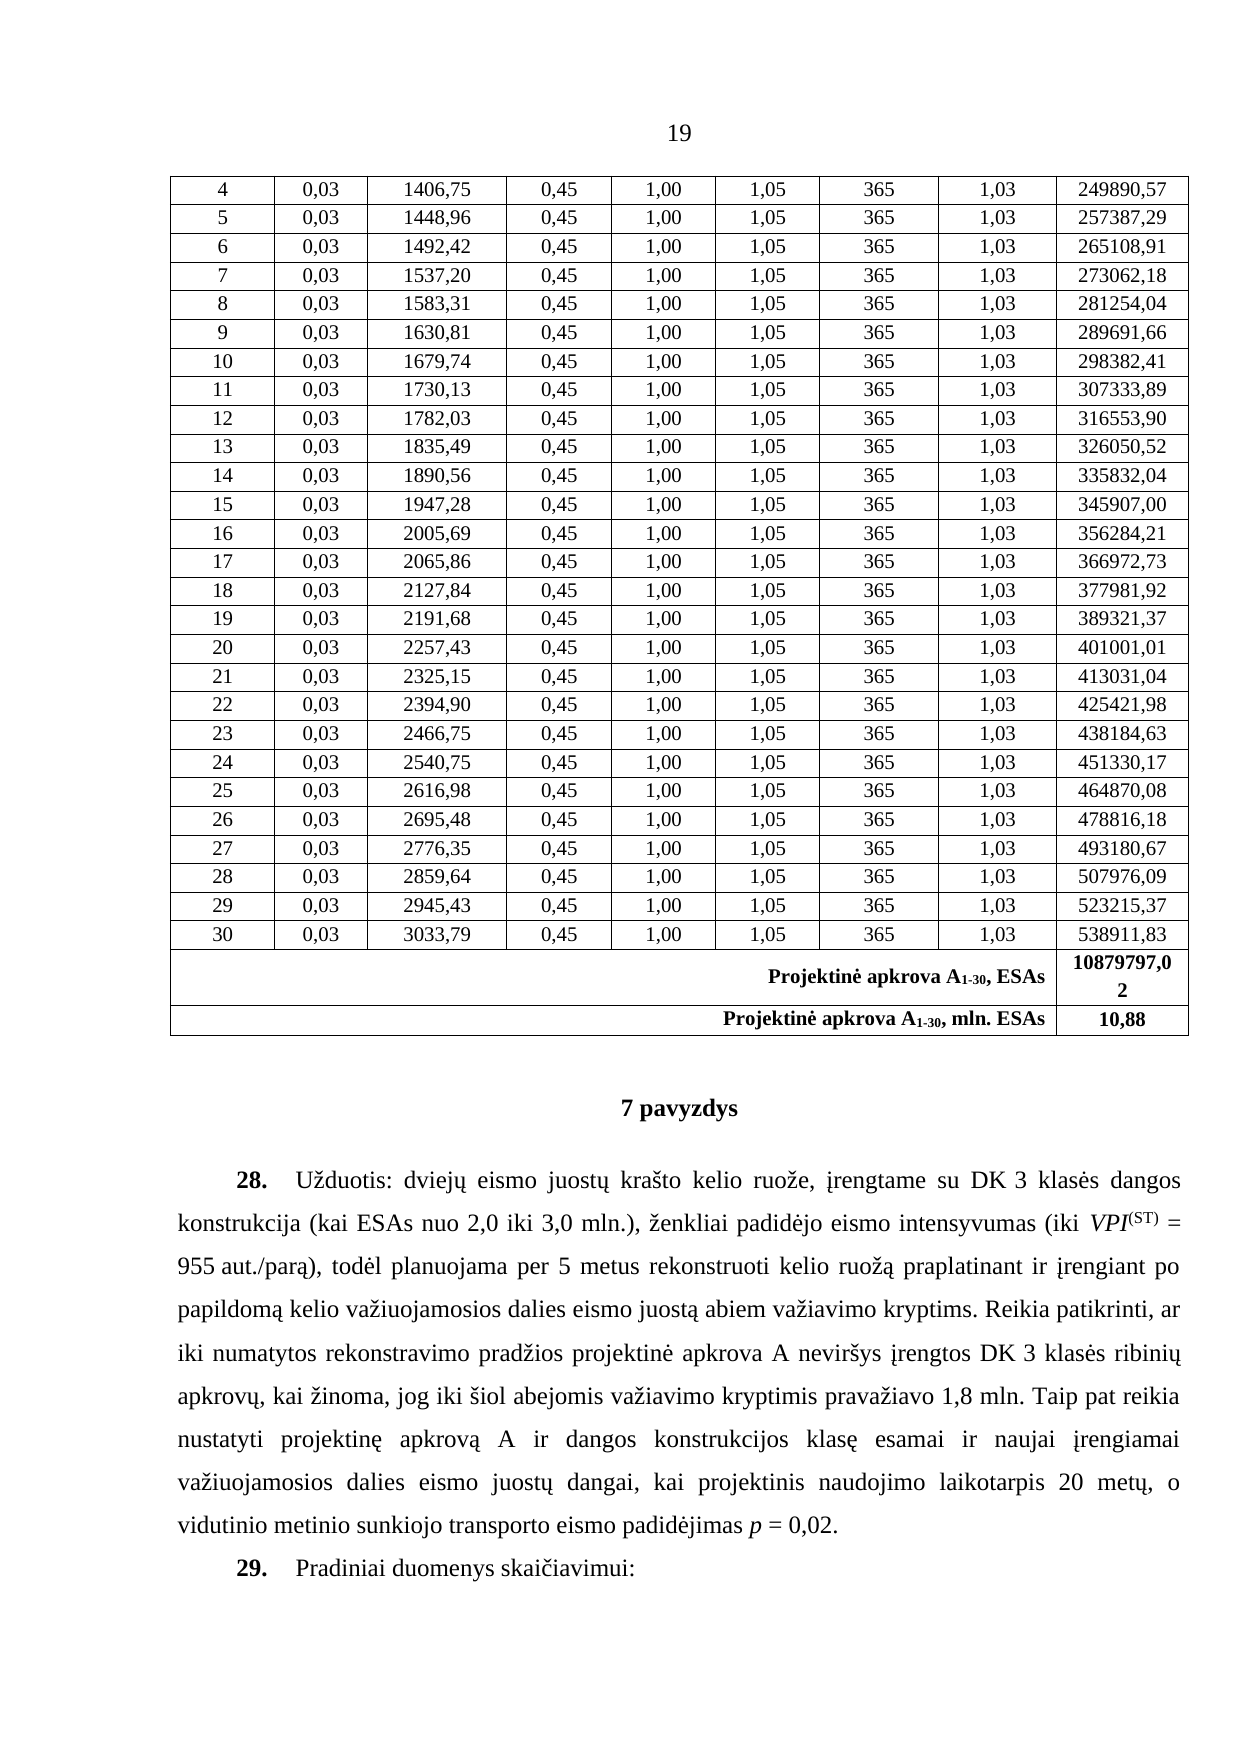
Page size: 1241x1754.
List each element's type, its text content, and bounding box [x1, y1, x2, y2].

table_cell 2325,15 [368, 664, 506, 691]
table_cell 0,03 [275, 921, 367, 949]
table_cell 507976,09 [1057, 864, 1188, 892]
table_cell 1,00 [612, 520, 715, 548]
table_cell 8 [171, 291, 274, 319]
table_cell 438184,63 [1057, 721, 1188, 748]
table_cell 0,45 [507, 263, 611, 290]
table_cell 20 [171, 635, 274, 663]
table_cell 365 [820, 377, 938, 405]
table_cell 23 [171, 721, 274, 748]
table_cell 365 [820, 836, 938, 863]
text 7 pavyzdys [177, 1093, 1181, 1122]
table_cell 1,03 [939, 177, 1056, 204]
table_cell 365 [820, 750, 938, 777]
table_cell 413031,04 [1057, 664, 1188, 691]
table_cell 2695,48 [368, 807, 506, 834]
table_cell 365 [820, 349, 938, 376]
table_cell 2859,64 [368, 864, 506, 892]
table_cell 365 [820, 606, 938, 634]
table_cell 249890,57 [1057, 177, 1188, 204]
table_cell 1,03 [939, 406, 1056, 433]
table_cell 1,00 [612, 836, 715, 863]
table_cell 1,00 [612, 893, 715, 920]
table_cell 2776,35 [368, 836, 506, 863]
table_cell 0,03 [275, 635, 367, 663]
table_cell 365 [820, 635, 938, 663]
table_cell 16 [171, 520, 274, 548]
table_cell 0,45 [507, 836, 611, 863]
table_cell 0,03 [275, 320, 367, 347]
table_cell 0,45 [507, 406, 611, 433]
table_cell 1,05 [716, 520, 819, 548]
table_cell 1,00 [612, 921, 715, 949]
table_cell 1,00 [612, 778, 715, 806]
table_cell 1,03 [939, 463, 1056, 491]
table_cell 425421,98 [1057, 692, 1188, 720]
table_cell 1,05 [716, 635, 819, 663]
table_cell 365 [820, 692, 938, 720]
table_cell 273062,18 [1057, 263, 1188, 290]
table_cell 0,03 [275, 406, 367, 433]
table_cell 1,03 [939, 320, 1056, 347]
table_cell 1,03 [939, 578, 1056, 605]
table_cell 265108,91 [1057, 234, 1188, 262]
table_cell 365 [820, 406, 938, 433]
table_cell 365 [820, 721, 938, 748]
table_cell 1492,42 [368, 234, 506, 262]
table_cell 1,05 [716, 606, 819, 634]
text 28. Užduotis: dviejų eismo juostų krašto kelio ruože, įrengtame su DK 3 klasės dangos konstrukcija (kai ESAs nuo 2,0 iki 3,0 mln.), ženkliai padidėjo eismo intensyvumas (iki VPI(ST) = 955 aut./parą), todėl planuojama per 5 metus rekonstruoti kelio ruožą praplatinant ir įrengiant po papildomą kelio važiuojamosios dalies eismo juostą abiem važiavimo kryptims. Reikia patikrinti, ar iki numatytos rekonstravimo pradžios projektinė apkrova A neviršys įrengtos DK 3 klasės ribinių apkrovų, kai žinoma, jog iki šiol abejomis važiavimo kryptimis pravažiavo 1,8 mln. Taip pat reikia nustatyti projektinę apkrovą A ir dangos konstrukcijos klasę esamai ir naujai įrengiamai važiuojamosios dalies eismo juostų dangai, kai projektinis naudojimo laikotarpis 20 metų, o vidutinio metinio sunkiojo transporto eismo padidėjimas p = 0,02. [177, 1165, 1181, 1539]
table_cell 19 [171, 606, 274, 634]
table_cell 1,03 [939, 721, 1056, 748]
table_cell 1,05 [716, 921, 819, 949]
table_cell 0,45 [507, 520, 611, 548]
table_cell 365 [820, 807, 938, 834]
table_cell 0,45 [507, 549, 611, 577]
table_cell 2616,98 [368, 778, 506, 806]
table_cell 0,03 [275, 664, 367, 691]
table_cell 1,00 [612, 721, 715, 748]
table_cell 1,03 [939, 549, 1056, 577]
table_cell 0,03 [275, 520, 367, 548]
table_cell 0,45 [507, 177, 611, 204]
table_cell 1,00 [612, 205, 715, 233]
table_cell 1,03 [939, 836, 1056, 863]
table_cell 401001,01 [1057, 635, 1188, 663]
table_cell 1,00 [612, 435, 715, 462]
table_cell 365 [820, 263, 938, 290]
table_cell 6 [171, 234, 274, 262]
table_cell 1,05 [716, 205, 819, 233]
table_cell 365 [820, 520, 938, 548]
table_cell 1,03 [939, 435, 1056, 462]
table_cell 1,00 [612, 635, 715, 663]
table_cell 0,03 [275, 492, 367, 519]
table_cell 0,45 [507, 864, 611, 892]
table_cell 1,03 [939, 778, 1056, 806]
table_cell 25 [171, 778, 274, 806]
table_cell 1,00 [612, 807, 715, 834]
table_cell 1,03 [939, 893, 1056, 920]
table_cell 1679,74 [368, 349, 506, 376]
table_cell 1,03 [939, 377, 1056, 405]
table_cell 0,03 [275, 263, 367, 290]
table_cell 26 [171, 807, 274, 834]
table_cell 1,05 [716, 549, 819, 577]
table_cell 1,00 [612, 492, 715, 519]
table_cell 1,05 [716, 234, 819, 262]
table_cell 1,05 [716, 750, 819, 777]
table_cell 2945,43 [368, 893, 506, 920]
table_cell 1,03 [939, 864, 1056, 892]
table_cell 1,05 [716, 177, 819, 204]
table_cell 365 [820, 578, 938, 605]
table_cell 365 [820, 205, 938, 233]
table_cell 316553,90 [1057, 406, 1188, 433]
table_cell 5 [171, 205, 274, 233]
table_cell 0,45 [507, 205, 611, 233]
table_cell 2065,86 [368, 549, 506, 577]
table_cell 24 [171, 750, 274, 777]
table_cell 15 [171, 492, 274, 519]
table_cell 1,05 [716, 320, 819, 347]
table_cell 13 [171, 435, 274, 462]
table_cell 451330,17 [1057, 750, 1188, 777]
table_cell 1,03 [939, 291, 1056, 319]
table_cell 17 [171, 549, 274, 577]
table_cell 1890,56 [368, 463, 506, 491]
table_cell 1,05 [716, 492, 819, 519]
table_cell 0,45 [507, 692, 611, 720]
table_cell 365 [820, 921, 938, 949]
table_cell 0,45 [507, 463, 611, 491]
table_cell 1,00 [612, 406, 715, 433]
table_cell 257387,29 [1057, 205, 1188, 233]
table_cell 9 [171, 320, 274, 347]
table_cell 307333,89 [1057, 377, 1188, 405]
table_cell 1448,96 [368, 205, 506, 233]
table_cell 1,00 [612, 349, 715, 376]
table_cell 478816,18 [1057, 807, 1188, 834]
table_cell 0,45 [507, 635, 611, 663]
table_cell 1,03 [939, 520, 1056, 548]
table_cell 1,00 [612, 263, 715, 290]
table_cell 3033,79 [368, 921, 506, 949]
table_cell 27 [171, 836, 274, 863]
table_cell 1,05 [716, 263, 819, 290]
table_cell 326050,52 [1057, 435, 1188, 462]
table_cell 1,00 [612, 750, 715, 777]
table_cell 0,45 [507, 606, 611, 634]
table_cell 1,03 [939, 606, 1056, 634]
table_cell 0,45 [507, 435, 611, 462]
table_cell 1,03 [939, 692, 1056, 720]
table_cell 0,03 [275, 692, 367, 720]
table_cell 389321,37 [1057, 606, 1188, 634]
table_cell 345907,00 [1057, 492, 1188, 519]
table_cell 0,03 [275, 606, 367, 634]
table_cell 0,45 [507, 578, 611, 605]
table_cell 18 [171, 578, 274, 605]
table_cell 365 [820, 864, 938, 892]
table_cell 1630,81 [368, 320, 506, 347]
table_cell 523215,37 [1057, 893, 1188, 920]
table_cell 0,45 [507, 492, 611, 519]
table_cell 365 [820, 320, 938, 347]
table_cell Projektinė apkrova A1-30, mln. ESAs [171, 1006, 1056, 1035]
table_cell 1947,28 [368, 492, 506, 519]
table_cell 365 [820, 463, 938, 491]
table_cell 1,00 [612, 549, 715, 577]
table_cell 1,00 [612, 320, 715, 347]
table_cell 1,03 [939, 750, 1056, 777]
table_cell 365 [820, 778, 938, 806]
table_cell 30 [171, 921, 274, 949]
table_cell 0,45 [507, 921, 611, 949]
table_cell 298382,41 [1057, 349, 1188, 376]
table_cell 7 [171, 263, 274, 290]
table_cell 10 [171, 349, 274, 376]
table_cell 0,03 [275, 549, 367, 577]
table_cell 1583,31 [368, 291, 506, 319]
table_cell 289691,66 [1057, 320, 1188, 347]
table_cell 0,03 [275, 578, 367, 605]
table_cell 1,05 [716, 807, 819, 834]
table_cell 0,45 [507, 778, 611, 806]
table_cell 21 [171, 664, 274, 691]
table_cell 1,05 [716, 463, 819, 491]
table_cell 29 [171, 893, 274, 920]
table_cell 0,03 [275, 721, 367, 748]
table_cell 1730,13 [368, 377, 506, 405]
table_cell 0,03 [275, 778, 367, 806]
table_cell 0,45 [507, 807, 611, 834]
table_cell 366972,73 [1057, 549, 1188, 577]
table_cell 10,88 [1057, 1006, 1188, 1035]
table_cell 1,00 [612, 692, 715, 720]
text 29. Pradiniai duomenys skaičiavimui: [177, 1553, 1181, 1582]
table_cell 365 [820, 549, 938, 577]
table_cell 1,05 [716, 578, 819, 605]
table_cell 0,45 [507, 721, 611, 748]
table_cell 0,03 [275, 463, 367, 491]
table_cell 0,45 [507, 349, 611, 376]
table_cell 0,03 [275, 864, 367, 892]
table_cell 0,03 [275, 807, 367, 834]
table_cell 1406,75 [368, 177, 506, 204]
table_cell 2466,75 [368, 721, 506, 748]
table_cell 1,00 [612, 234, 715, 262]
table_cell 0,45 [507, 664, 611, 691]
table_cell 0,45 [507, 377, 611, 405]
table_cell 0,03 [275, 377, 367, 405]
table_cell 1,05 [716, 721, 819, 748]
table_cell 2394,90 [368, 692, 506, 720]
table_cell 11 [171, 377, 274, 405]
table_cell 1,03 [939, 921, 1056, 949]
table_cell 377981,92 [1057, 578, 1188, 605]
table_cell 0,45 [507, 291, 611, 319]
table_cell 1,03 [939, 263, 1056, 290]
table_cell 1,03 [939, 205, 1056, 233]
table_cell 1,00 [612, 606, 715, 634]
table_cell 1,05 [716, 349, 819, 376]
table_cell 464870,08 [1057, 778, 1188, 806]
table_cell 1,05 [716, 377, 819, 405]
table_cell 1,00 [612, 864, 715, 892]
table_cell 365 [820, 177, 938, 204]
table_cell 2540,75 [368, 750, 506, 777]
table_cell 14 [171, 463, 274, 491]
table_cell 335832,04 [1057, 463, 1188, 491]
table_cell 365 [820, 234, 938, 262]
table_cell 0,45 [507, 234, 611, 262]
table_cell 1,05 [716, 406, 819, 433]
table_cell 1,00 [612, 177, 715, 204]
table_cell 1782,03 [368, 406, 506, 433]
table_cell 365 [820, 893, 938, 920]
table_cell 2005,69 [368, 520, 506, 548]
table_cell Projektinė apkrova A1-30, ESAs [171, 950, 1056, 1005]
table_cell 0,03 [275, 205, 367, 233]
table_cell 2127,84 [368, 578, 506, 605]
table_cell 1,05 [716, 778, 819, 806]
table_cell 1,00 [612, 291, 715, 319]
table_cell 1,03 [939, 635, 1056, 663]
table_cell 1,00 [612, 664, 715, 691]
table_cell 1,03 [939, 234, 1056, 262]
table_cell 0,03 [275, 234, 367, 262]
table_cell 12 [171, 406, 274, 433]
table_cell 1,05 [716, 836, 819, 863]
table_cell 1,03 [939, 807, 1056, 834]
table_cell 1,00 [612, 377, 715, 405]
table_cell 1,05 [716, 435, 819, 462]
table_cell 0,45 [507, 750, 611, 777]
table_cell 1,05 [716, 692, 819, 720]
table_cell 365 [820, 664, 938, 691]
table_cell 28 [171, 864, 274, 892]
table_cell 1,00 [612, 578, 715, 605]
table_cell 0,03 [275, 435, 367, 462]
table_cell 2191,68 [368, 606, 506, 634]
table_cell 1,05 [716, 664, 819, 691]
table_cell 0,03 [275, 750, 367, 777]
table_cell 10879797,02 [1057, 950, 1188, 1005]
table_cell 538911,83 [1057, 921, 1188, 949]
table_cell 1,03 [939, 492, 1056, 519]
table_cell 281254,04 [1057, 291, 1188, 319]
table_cell 1,03 [939, 664, 1056, 691]
table_cell 356284,21 [1057, 520, 1188, 548]
table_cell 1835,49 [368, 435, 506, 462]
table_cell 22 [171, 692, 274, 720]
table_cell 0,03 [275, 291, 367, 319]
table_cell 0,03 [275, 349, 367, 376]
table_cell 0,03 [275, 893, 367, 920]
table_cell 1,03 [939, 349, 1056, 376]
table_cell 1,00 [612, 463, 715, 491]
table_cell 0,03 [275, 177, 367, 204]
table_cell 365 [820, 435, 938, 462]
table_cell 0,45 [507, 893, 611, 920]
table_cell 493180,67 [1057, 836, 1188, 863]
table_cell 1537,20 [368, 263, 506, 290]
table_cell 4 [171, 177, 274, 204]
table_cell 365 [820, 291, 938, 319]
table_cell 0,45 [507, 320, 611, 347]
table_cell 1,05 [716, 864, 819, 892]
table_cell 1,05 [716, 291, 819, 319]
table_cell 1,05 [716, 893, 819, 920]
table_cell 365 [820, 492, 938, 519]
table_cell 2257,43 [368, 635, 506, 663]
table_cell 0,03 [275, 836, 367, 863]
